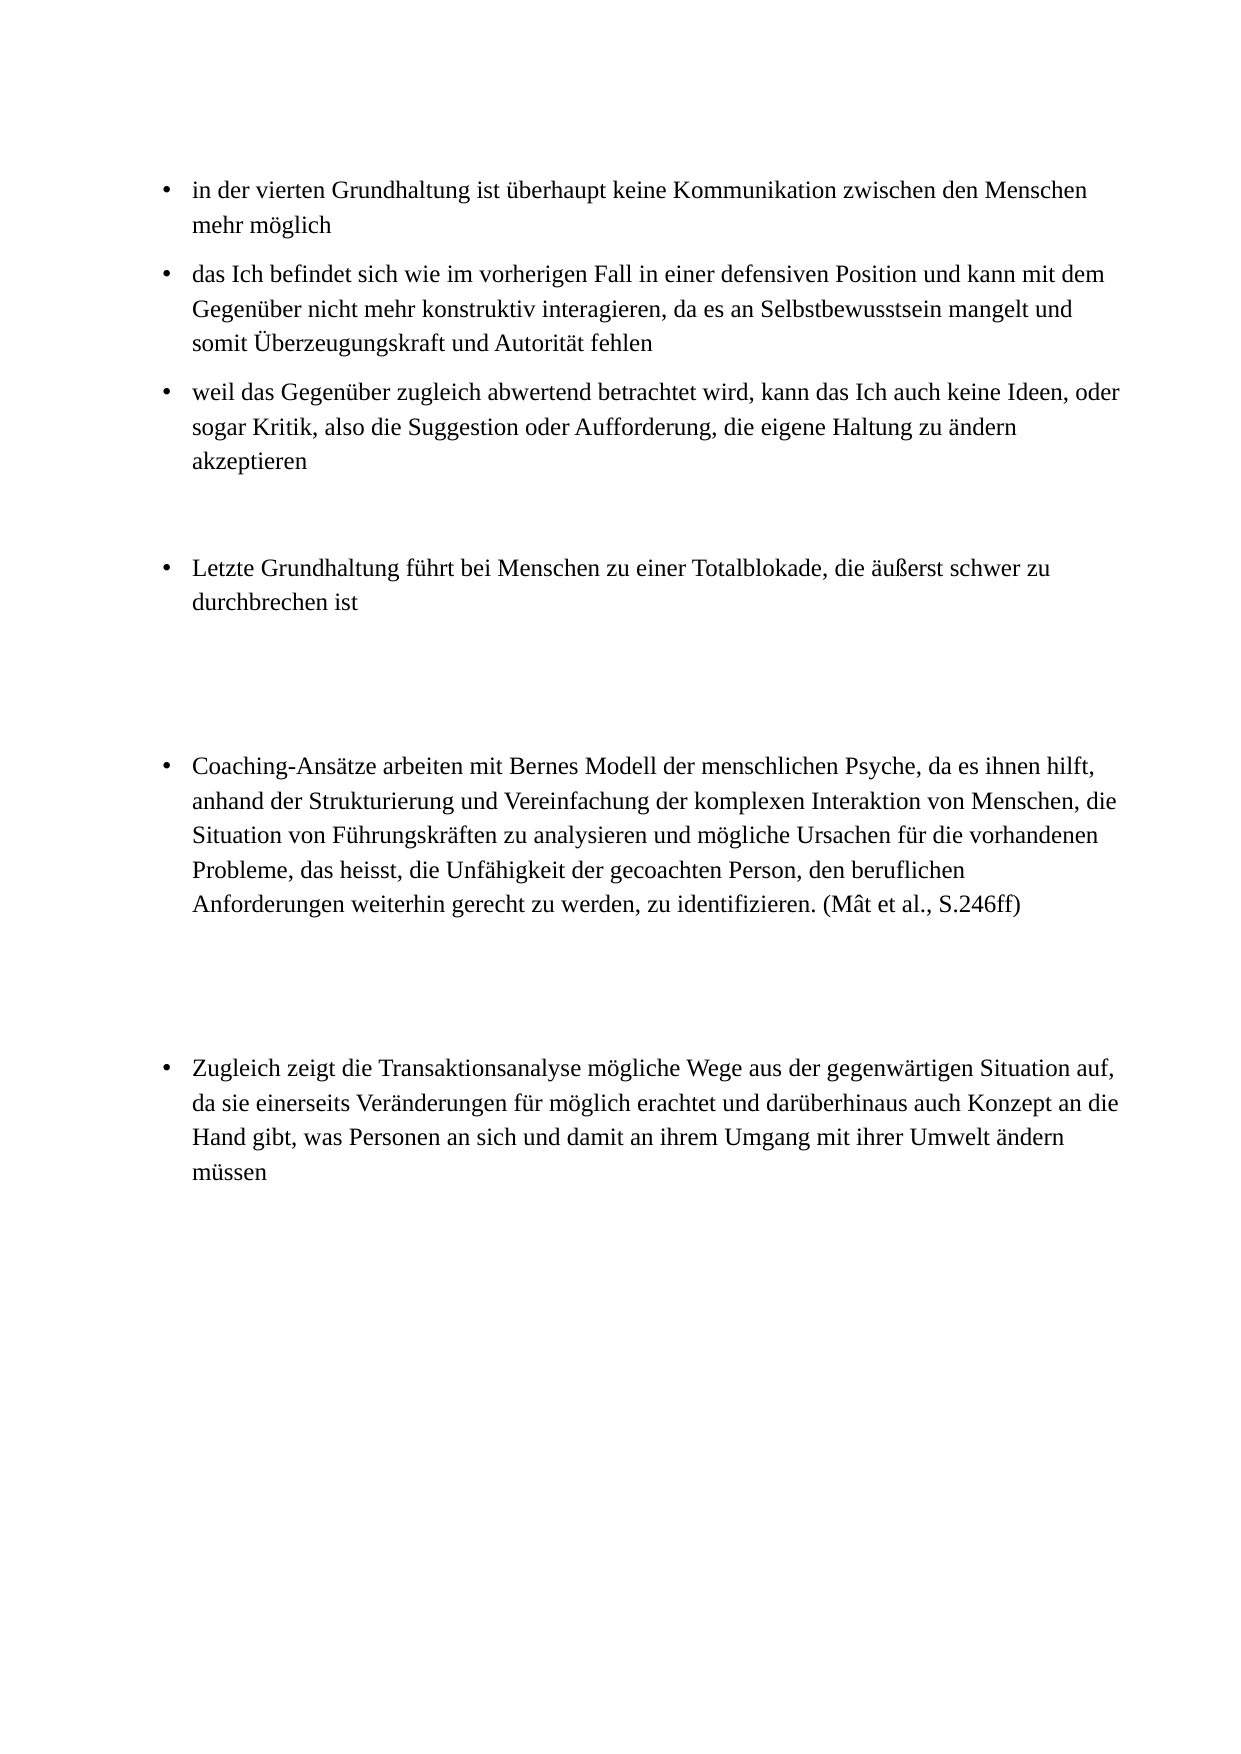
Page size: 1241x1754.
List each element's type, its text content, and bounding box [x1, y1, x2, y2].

list in der vierten Grundhaltung ist überhaupt keine Kommunikation zwischen den Menschen mehr möglich [162, 176, 1122, 239]
list Zugleich zeigt die Transaktionsanalyse mögliche Wege aus der gegenwärtigen Situation auf, da sie einerseits Veränderungen für möglich erachtet und darüberhinaus auch Konzept an die Hand gibt, was Personen an sich und damit an ihrem Umgang mit ihrer Umwelt ändern müssen [162, 1053, 1122, 1185]
list weil das Gegenüber zugleich abwertend betrachtet wird, kann das Ich auch keine Ideen, oder sogar Kritik, also die Suggestion oder Aufforderung, die eigene Haltung zu ändern akzeptieren [162, 377, 1122, 475]
list Letzte Grundhaltung führt bei Menschen zu einer Totalblokade, die äußerst schwer zu durchbrechen ist [162, 553, 1122, 616]
list das Ich befindet sich wie im vorherigen Fall in einer defensiven Position und kann mit dem Gegenüber nicht mehr konstruktiv interagieren, da es an Selbstbewusstsein mangelt und somit Überzeugungskraft und Autorität fehlen [162, 259, 1122, 357]
list Coaching-Ansätze arbeiten mit Bernes Modell der menschlichen Psyche, da es ihnen hilft, anhand der Strukturierung und Vereinfachung der komplexen Interaktion von Menschen, die Situation von Führungskräften zu analysieren und mögliche Ursachen für die vorhandenen Probleme, das heisst, die Unfähigkeit der gecoachten Person, den beruflichen Anforderungen weiterhin gerecht zu werden, zu identifizieren. (Mât et al., S.246ff) [162, 751, 1122, 918]
